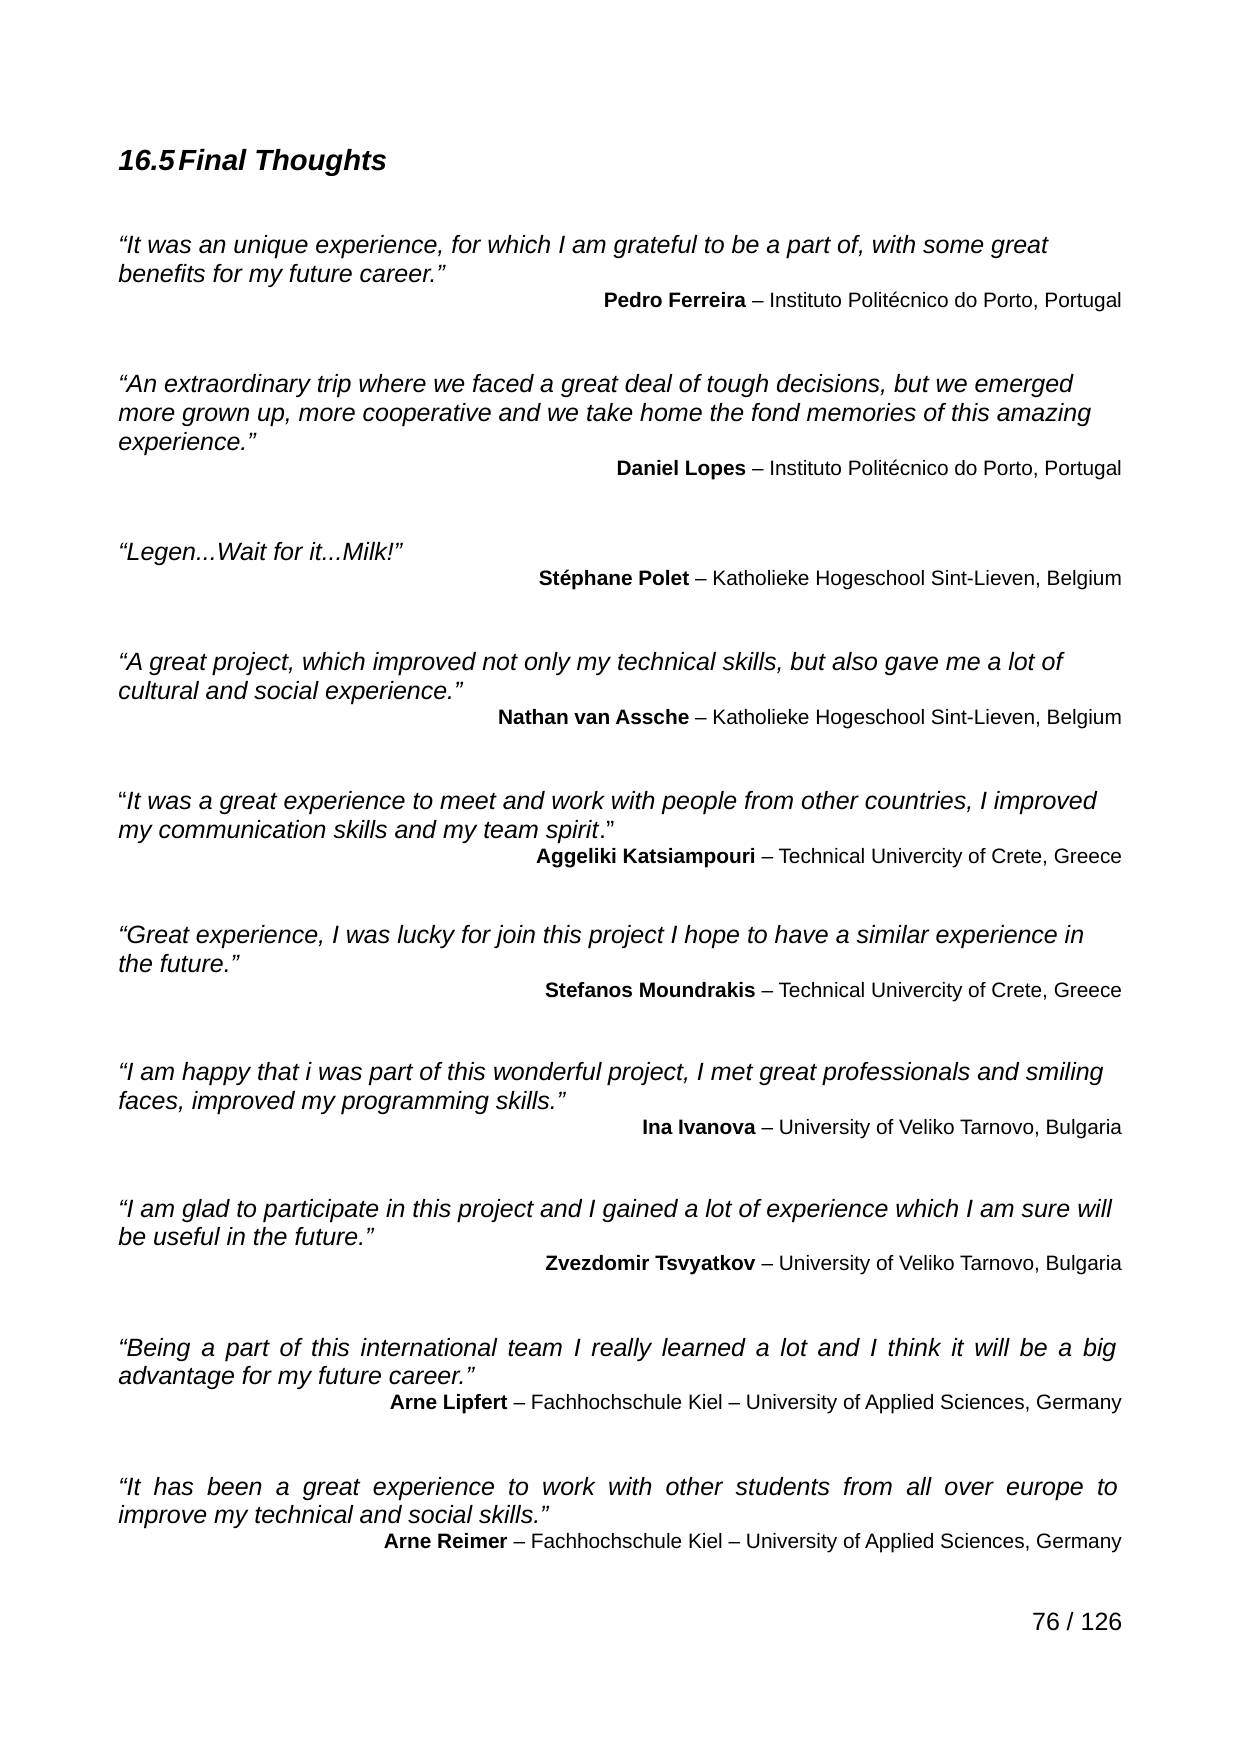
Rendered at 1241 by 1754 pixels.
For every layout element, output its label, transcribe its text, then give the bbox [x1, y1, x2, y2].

text “A great project, which improved not only my technical skills, but also gave me a lot of cultural and social experience.” [118, 647, 1122, 705]
text Nathan van Assche – Katholieke Hogeschool Sint-Lieven, Belgium [118, 705, 1122, 729]
subtitle Final Thoughts [118, 143, 1122, 177]
text Zvezdomir Tsvyatkov – University of Veliko Tarnovo, Bulgaria [118, 1251, 1122, 1275]
text Stefanos Moundrakis – Technical Univercity of Crete, Greece [118, 978, 1122, 1002]
text “I am glad to participate in this project and I gained a lot of experience which I am sure will be useful in the future.” [118, 1193, 1122, 1251]
text “An extraordinary trip where we faced a great deal of tough decisions, but we emerged more grown up, more cooperative and we take home the fond memories of this amazing experience.” [118, 369, 1122, 456]
text “It has been a great experience to work with other students from all over europe to improve my technical and social skills.” [118, 1471, 1122, 1529]
text “It was an unique experience, for which I am grateful to be a part of, with some great benefits for my future career.” [118, 230, 1122, 288]
text “Great experience, I was lucky for join this project I hope to have a similar experience in the future.” [118, 920, 1122, 978]
text Stéphane Polet – Katholieke Hogeschool Sint-Lieven, Belgium [118, 566, 1122, 590]
text Daniel Lopes – Instituto Politécnico do Porto, Portugal [118, 456, 1122, 479]
text Aggeliki Katsiampouri – Technical Univercity of Crete, Greece [118, 844, 1122, 868]
text Arne Reimer – Fachhochschule Kiel – University of Applied Sciences, Germany [118, 1529, 1122, 1553]
text “I am happy that i was part of this wonderful project, I met great professionals and smiling faces, improved my programming skills.” [118, 1057, 1122, 1114]
text “It was a great experience to meet and work with people from other countries, I improved my communication skills and my team spirit.” [118, 786, 1122, 844]
text Pedro Ferreira – Instituto Politécnico do Porto, Portugal [118, 288, 1122, 312]
text “Legen...Wait for it...Milk!” [118, 537, 1122, 566]
text “Being a part of this international team I really learned a lot and I think it will be a big advantage for my future career.” [118, 1332, 1122, 1390]
text Ina Ivanova – University of Veliko Tarnovo, Bulgaria [118, 1114, 1122, 1138]
text Arne Lipfert – Fachhochschule Kiel – University of Applied Sciences, Germany [118, 1390, 1122, 1414]
